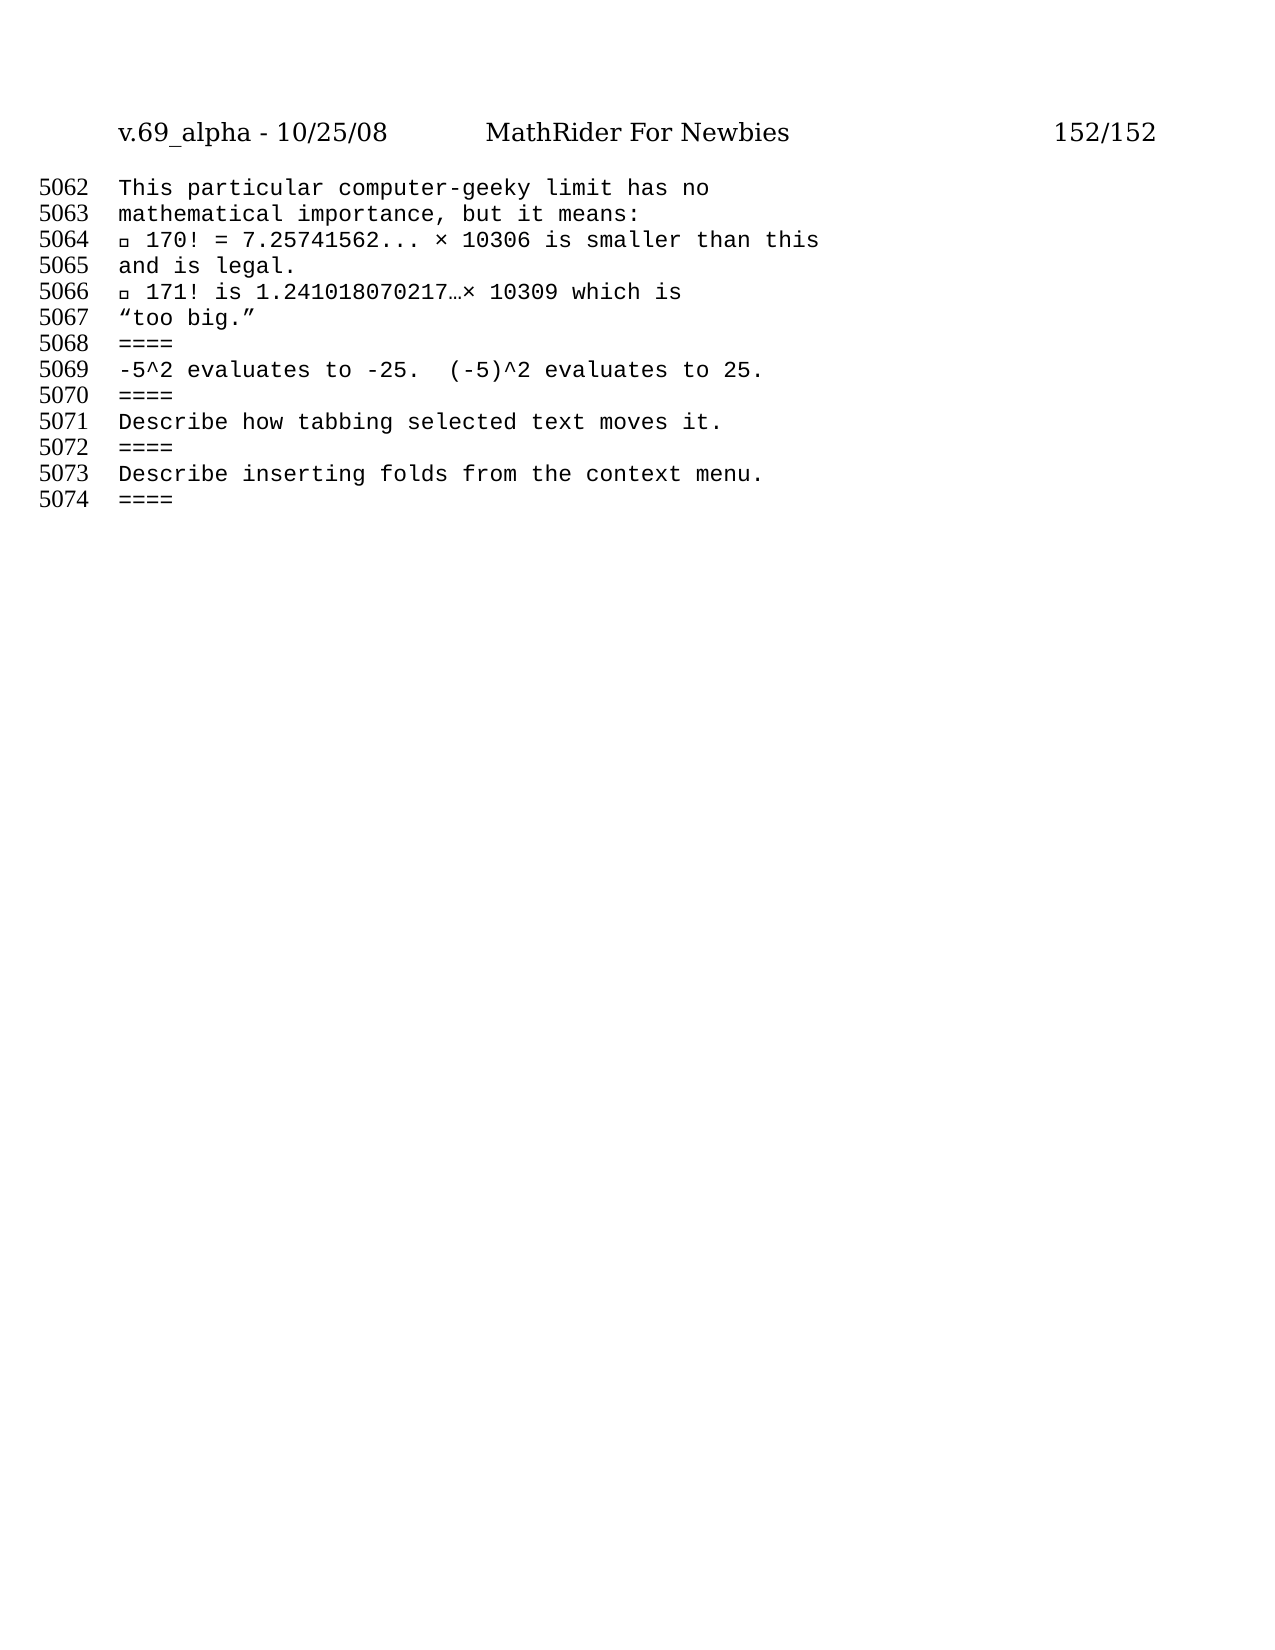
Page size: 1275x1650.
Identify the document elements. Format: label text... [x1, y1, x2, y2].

text “too big.” [118, 306, 1157, 332]
text mathematical importance, but it means: [118, 203, 1157, 229]
text and is legal. [118, 254, 1157, 281]
text ==== [118, 488, 1157, 514]
text ==== [118, 436, 1157, 462]
text 􀂄 171! is 1.241018070217…× 10309 which is [118, 281, 1157, 306]
text ==== [118, 384, 1157, 410]
text ==== [118, 332, 1157, 358]
text Describe inserting folds from the context menu. [118, 462, 1157, 488]
text 􀂄 170! = 7.25741562... × 10306 is smaller than this [118, 229, 1157, 254]
text -5^2 evaluates to -25. (-5)^2 evaluates to 25. [118, 358, 1157, 384]
text This particular computer-geeky limit has no [118, 177, 1157, 203]
text Describe how tabbing selected text moves it. [118, 410, 1157, 436]
